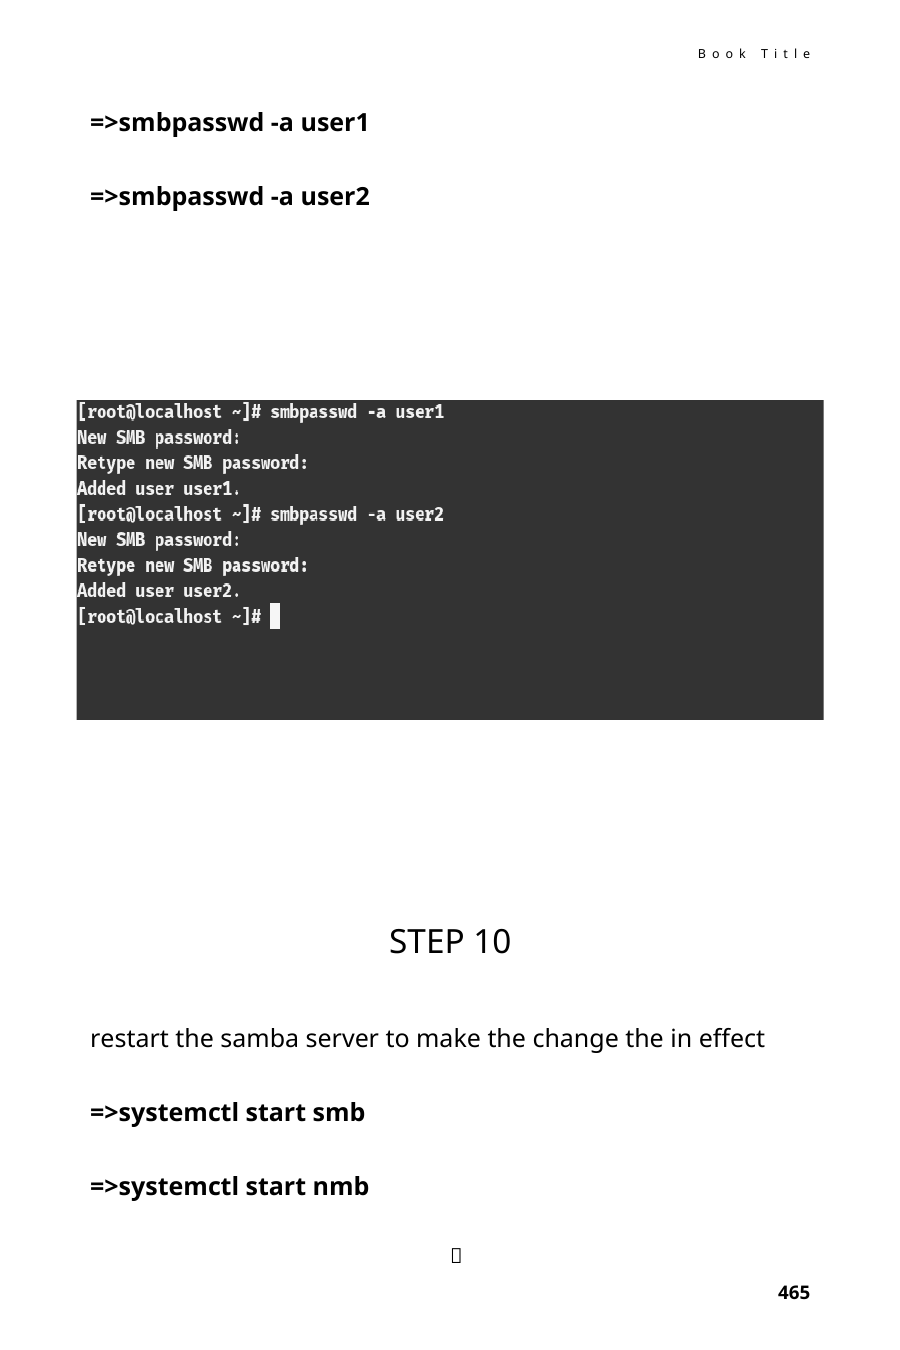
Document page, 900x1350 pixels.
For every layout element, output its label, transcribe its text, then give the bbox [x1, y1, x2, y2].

text =>systemctl start smb [90, 1094, 810, 1128]
picture [76, 400, 824, 720]
text restart the samba server to make the change the in effect [90, 1021, 810, 1055]
text =>smbpasswd -a user1 [90, 105, 810, 139]
text =>systemctl start nmb [90, 1168, 810, 1202]
text =>smbpasswd -a user2 [90, 179, 810, 213]
text STEP 10 [90, 917, 810, 963]
